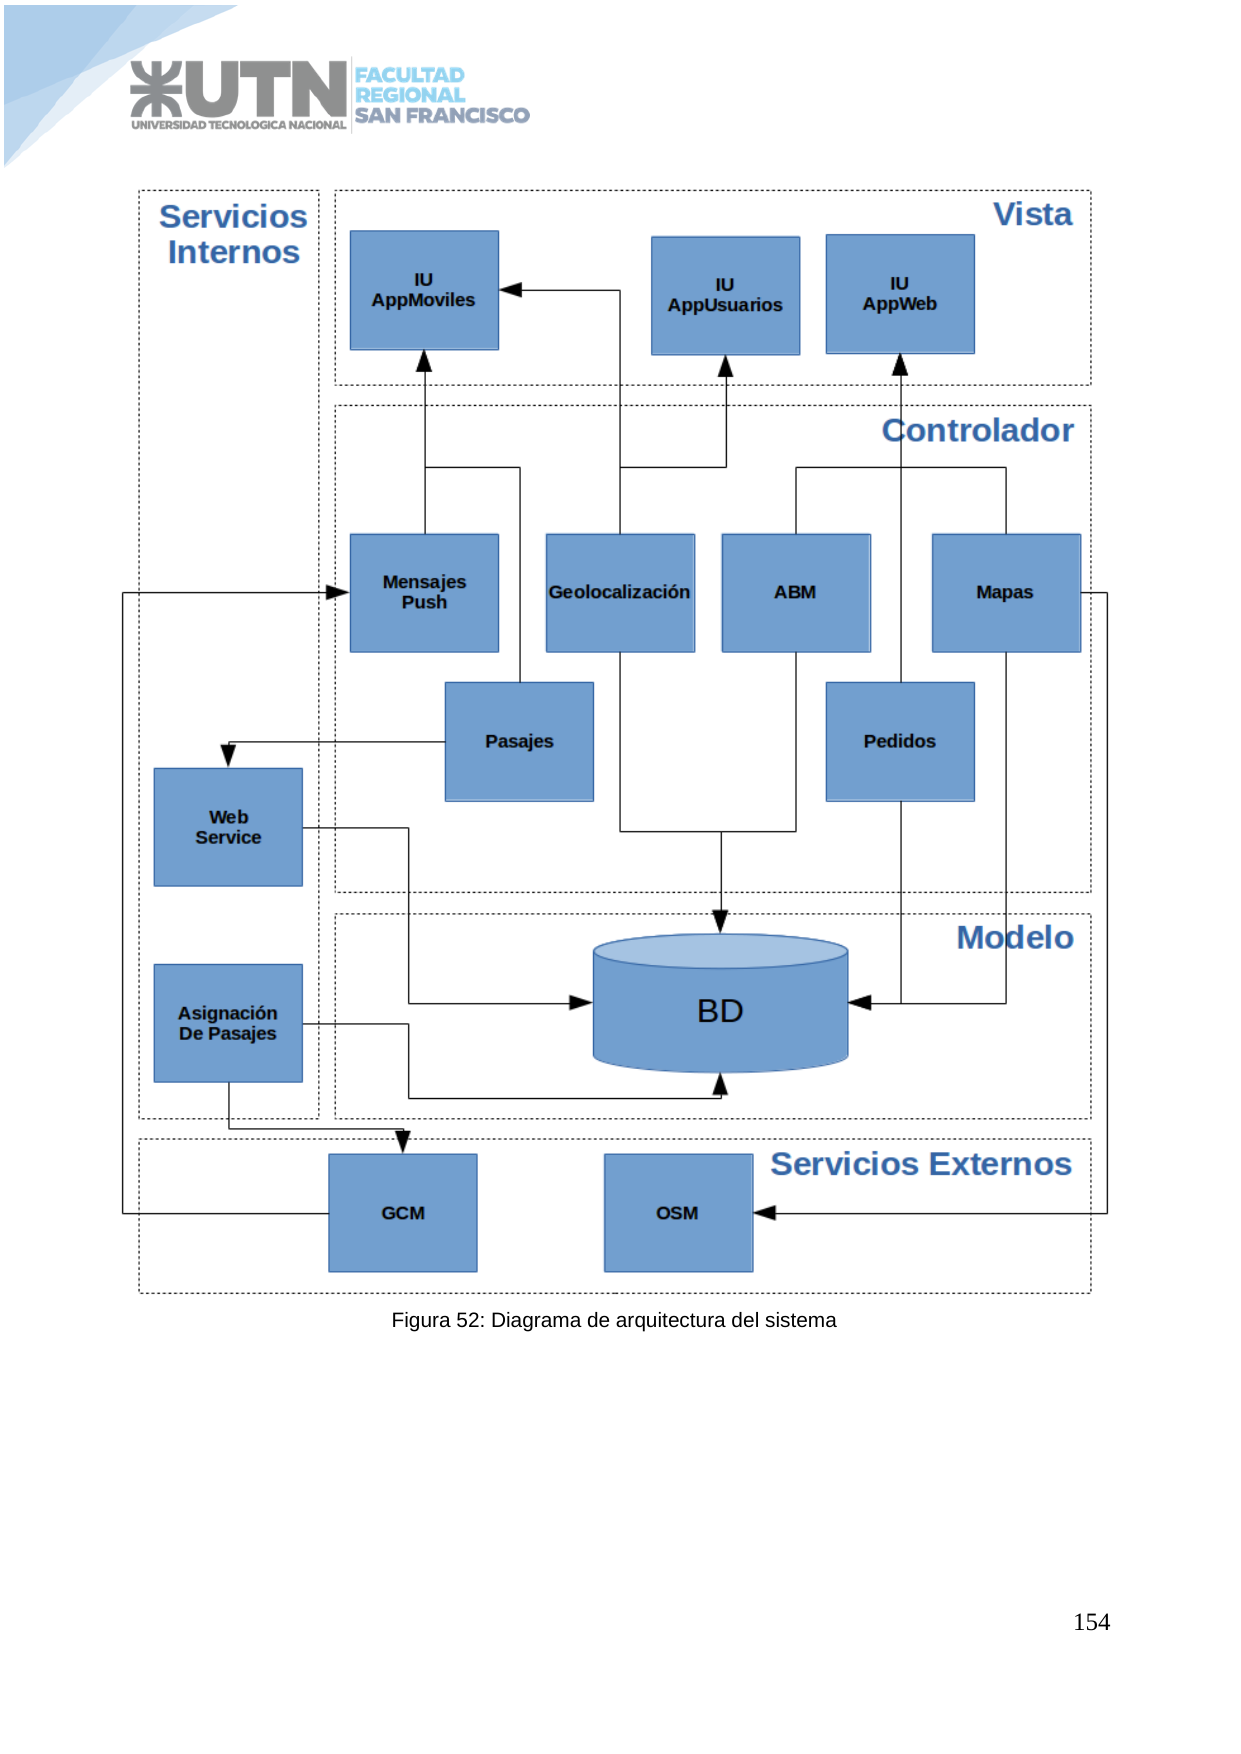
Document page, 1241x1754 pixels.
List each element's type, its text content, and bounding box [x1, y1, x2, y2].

text Figura 52: Diagrama de arquitectura del sistema [118, 1308, 1110, 1332]
picture [3, 5, 532, 169]
picture [112, 176, 1117, 1308]
